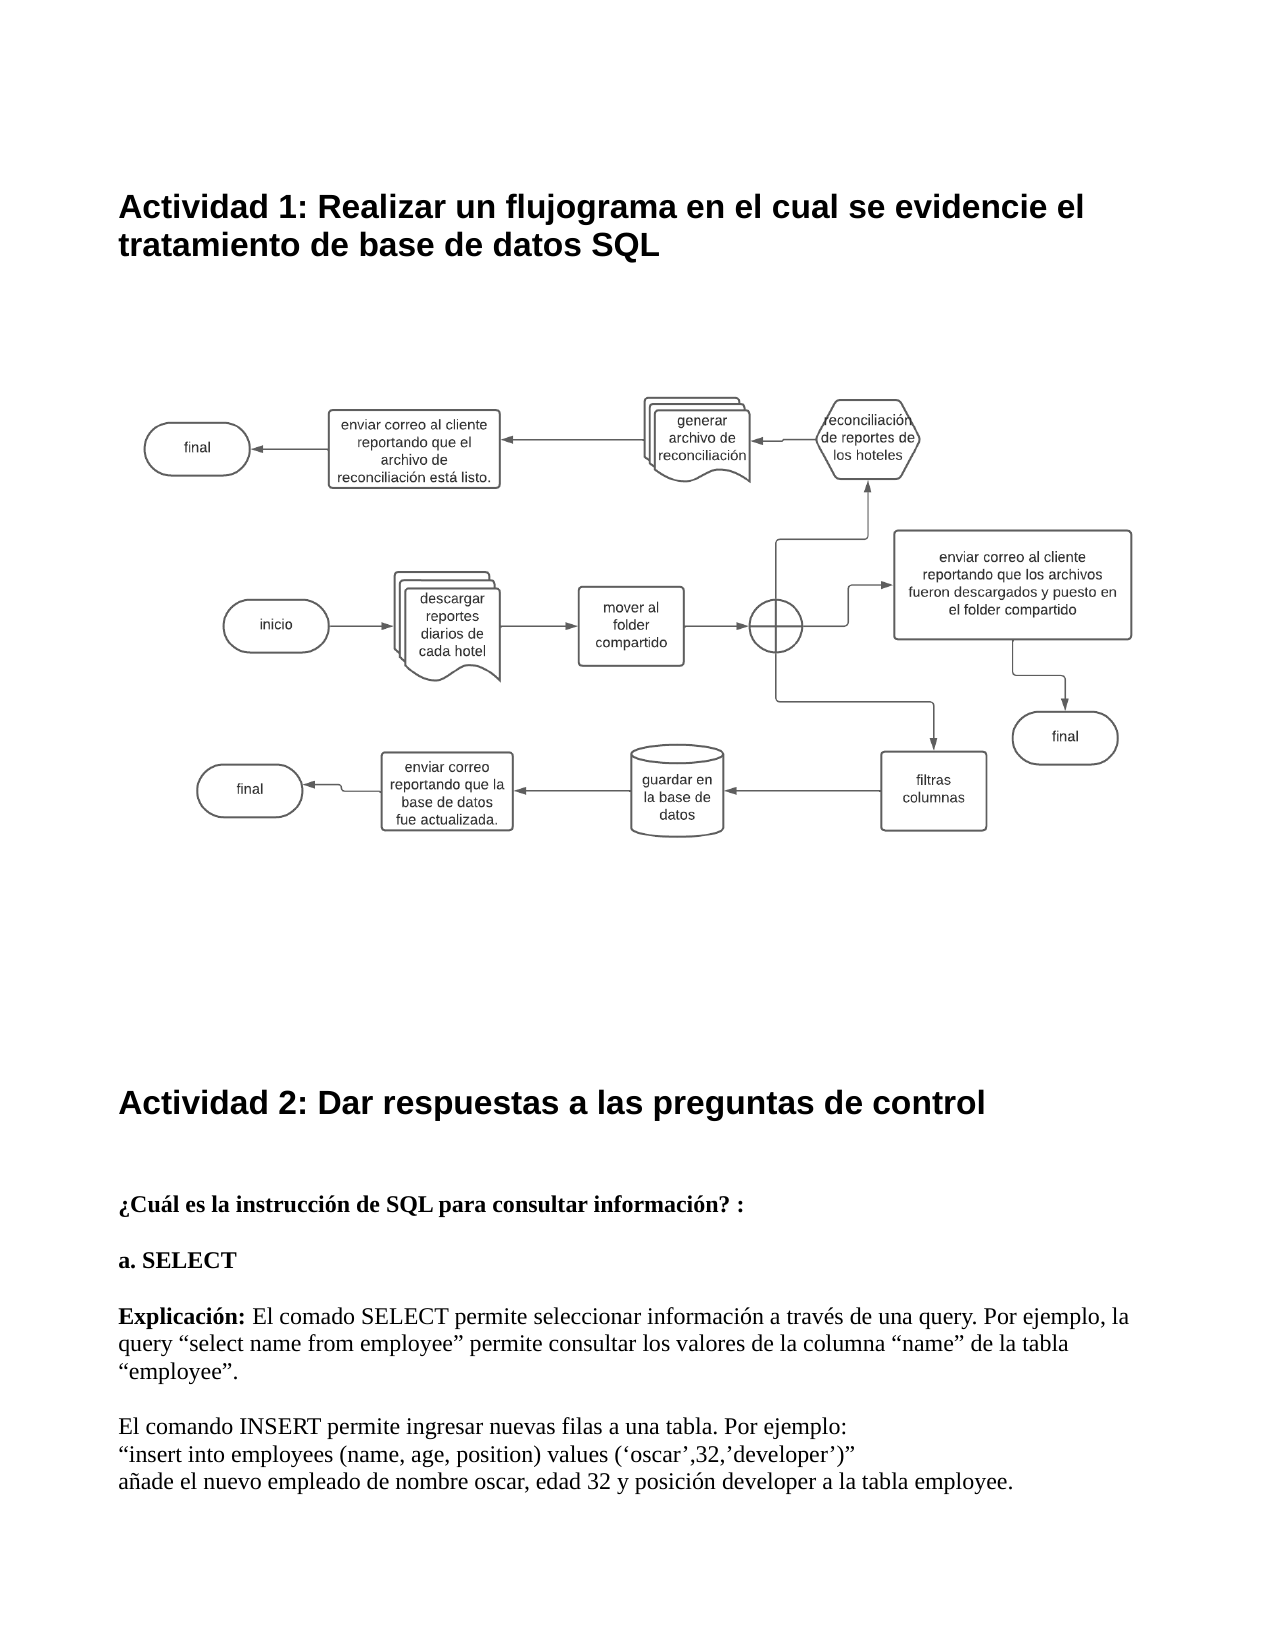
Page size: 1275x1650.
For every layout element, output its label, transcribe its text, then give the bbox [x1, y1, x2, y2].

picture [118, 371, 1157, 863]
subtitle Actividad 2: Dar respuestas a las preguntas de control [118, 1083, 1157, 1121]
text “insert into employees (name, age, position) values (‘oscar’,32,’developer’)” [118, 1440, 1157, 1467]
subtitle Actividad 1: Realizar un flujograma en el cual se evidencie el tratamiento de base de datos SQL [118, 187, 1157, 264]
text El comando INSERT permite ingresar nuevas filas a una tabla. Por ejemplo: [118, 1412, 1157, 1440]
text ¿Cuál es la instrucción de SQL para consultar información? : [118, 1190, 1157, 1218]
text Explicación: El comado SELECT permite seleccionar información a través de una query. Por ejemplo, la query “select name from employee” permite consultar los valores de la columna “name” de la tabla “employee”. [118, 1302, 1157, 1384]
text a. SELECT [118, 1246, 1157, 1274]
text añade el nuevo empleado de nombre oscar, edad 32 y posición developer a la tabla employee. [118, 1467, 1157, 1495]
